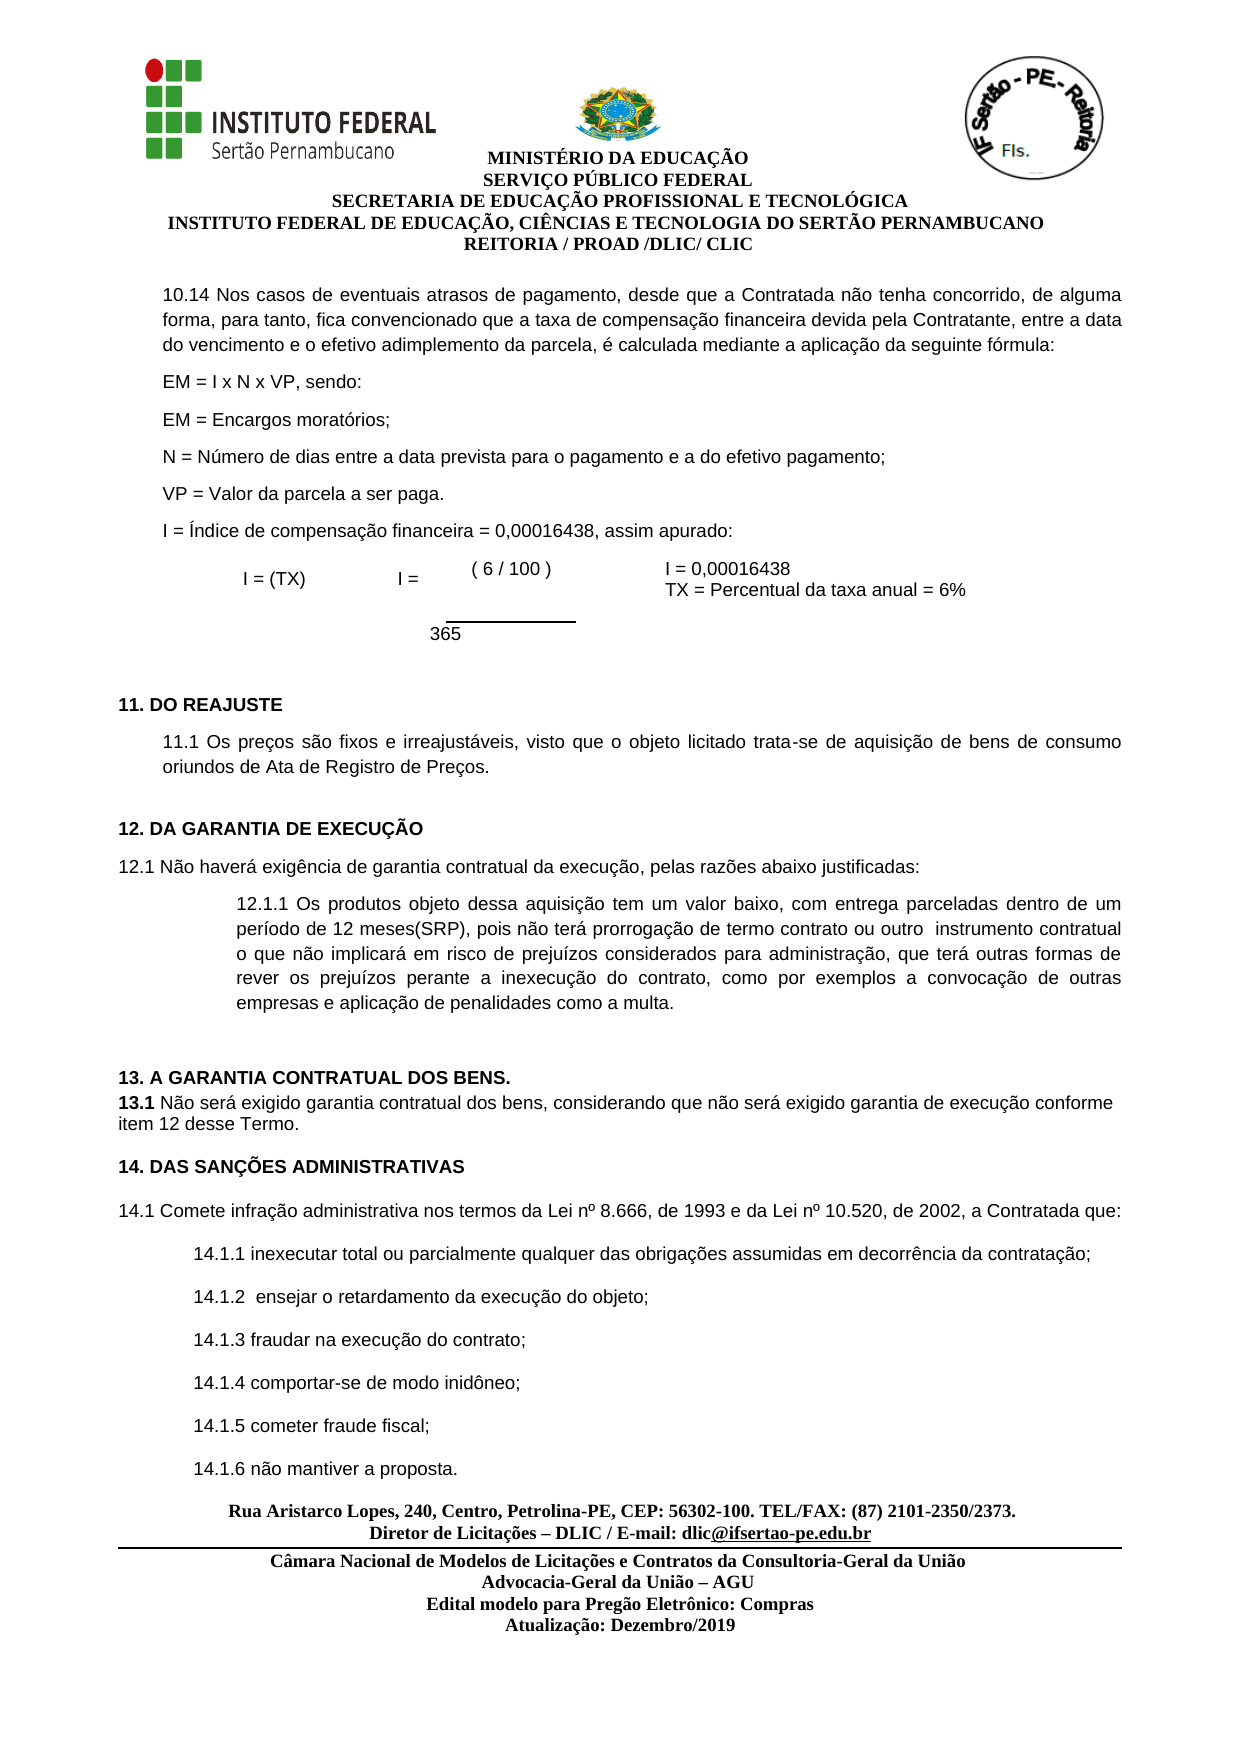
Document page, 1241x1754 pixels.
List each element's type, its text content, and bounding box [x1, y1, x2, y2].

text 13. A GARANTIA CONTRATUAL DOS BENS. [118, 1067, 1122, 1088]
text 12.1 Não haverá exigência de garantia contratual da execução, pelas razões abaixo justificadas: [118, 856, 1122, 877]
table_header I = 0,00016438 TX = Percentual da taxa anual = 6% [576, 558, 1063, 621]
text 12. DA GARANTIA DE EXECUÇÃO [118, 818, 1122, 840]
picture [575, 87, 661, 141]
text N = Número de dias entre a data prevista para o pagamento e a do efetivo pagamento; [162, 446, 1122, 467]
text VP = Valor da parcela a ser paga. [162, 483, 1122, 504]
table_header I = [386, 558, 446, 621]
text 14.1.2 ensejar o retardamento da execução do objeto; [193, 1286, 1122, 1307]
text 13.1 Não será exigido garantia contratual dos bens, considerando que não será exigido garantia de execução conforme item 12 desse Termo. [118, 1092, 1122, 1135]
table_header I = (TX) [163, 558, 386, 621]
picture [145, 58, 435, 159]
text 14.1 Comete infração administrativa nos termos da Lei nº 8.666, de 1993 e da Lei nº 10.520, de 2002, a Contratada que: [118, 1199, 1122, 1221]
text I = Índice de compensação financeira = 0,00016438, assim apurado: [162, 520, 1122, 542]
text 14.1.4 comportar-se de modo inidôneo; [193, 1372, 1122, 1393]
text 10.14 Nos casos de eventuais atrasos de pagamento, desde que a Contratada não tenha concorrido, de alguma forma, para tanto, fica convencionado que a taxa de compensação financeira devida pela Contratante, entre a data do vencimento e o efetivo adimplemento da parcela, é calculada mediante a aplicação da seguinte fórmula: [162, 284, 1122, 355]
text 14.1.6 não mantiver a proposta. [193, 1458, 1122, 1480]
text 14. DAS SANÇÕES ADMINISTRATIVAS [118, 1156, 1122, 1178]
picture [957, 45, 1111, 186]
table_header ( 6 / 100 ) [446, 558, 576, 621]
text 11. DO REAJUSTE [118, 694, 1122, 716]
text 14.1.1 inexecutar total ou parcialmente qualquer das obrigações assumidas em decorrência da contratação; [193, 1242, 1122, 1264]
text EM = Encargos moratórios; [162, 408, 1122, 430]
text 11.1 Os preços são fixos e irreajustáveis, visto que o objeto licitado trata-se de aquisição de bens de consumo oriundos de Ata de Registro de Preços. [162, 731, 1122, 778]
text EM = I x N x VP, sendo: [162, 371, 1122, 393]
text 12.1.1 Os produtos objeto dessa aquisição tem um valor baixo, com entrega parceladas dentro de um período de 12 meses(SRP), pois não terá prorrogação de termo contrato ou outro instrumento contratual o que não implicará em risco de prejuízos considerados para administração, que terá outras formas de rever os prejuízos perante a inexecução do contrato, como por exemplos a convocação de outras empresas e aplicação de penalidades como a multa. [236, 893, 1122, 1013]
text 365 [118, 622, 1122, 644]
text 14.1.5 cometer fraude fiscal; [193, 1415, 1122, 1437]
text 14.1.3 fraudar na execução do contrato; [193, 1329, 1122, 1350]
